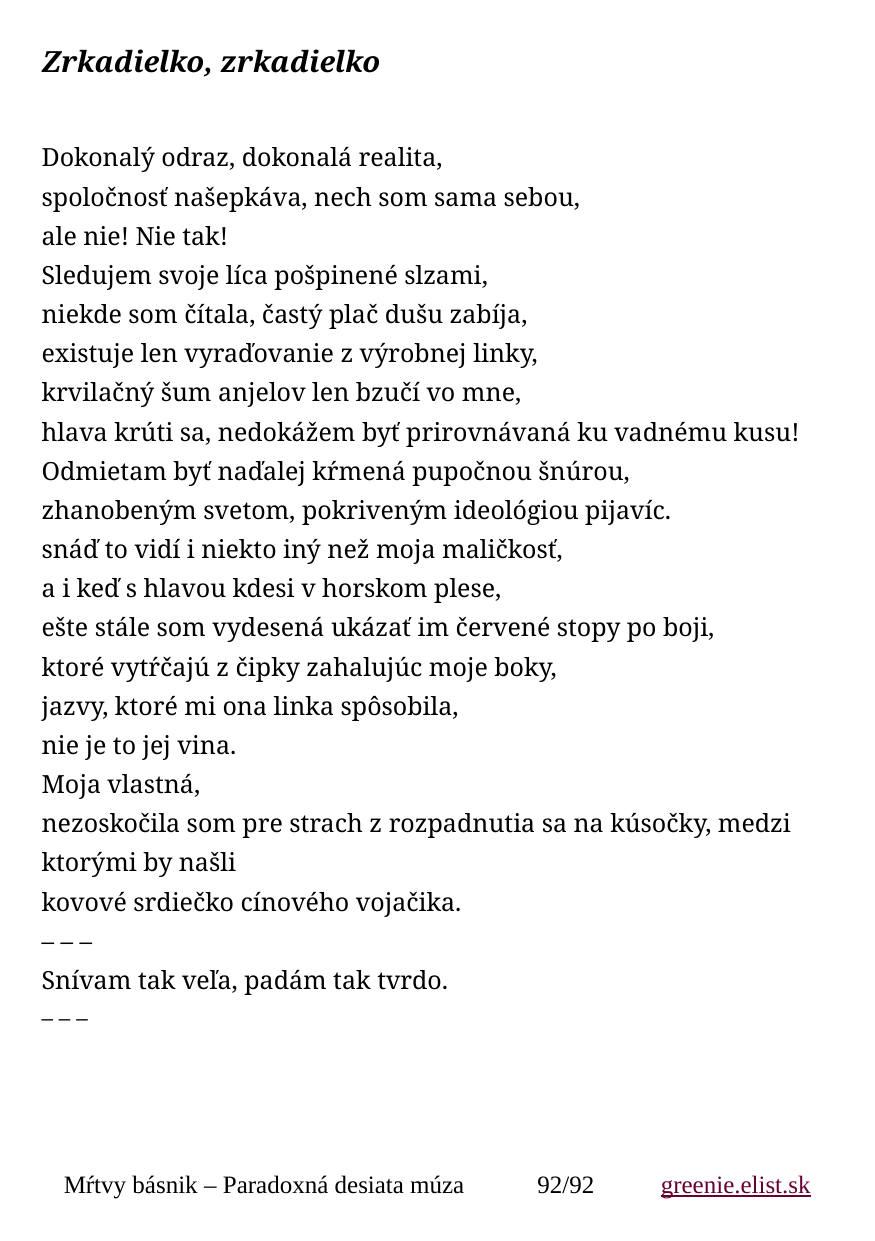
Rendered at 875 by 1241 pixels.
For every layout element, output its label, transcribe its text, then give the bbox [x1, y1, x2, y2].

text kovové srdiečko cínového vojačika. [41, 884, 833, 918]
text nie je to jej vina. [41, 727, 833, 762]
text – – – [41, 1002, 833, 1033]
text existuje len vyraďovanie z výrobnej linky, [41, 336, 833, 370]
text snáď to vidí i niekto iný než moja maličkosť, [41, 532, 833, 566]
text spoločnosť našepkáva, nech som sama sebou, [41, 179, 833, 213]
text Dokonalý odraz, dokonalá realita, [41, 140, 833, 174]
text niekde som čítala, častý plač dušu zabíja, [41, 297, 833, 331]
text Moja vlastná, [41, 767, 833, 801]
subtitle Zrkadielko, zrkadielko [41, 41, 833, 81]
text Odmietam byť naďalej kŕmená pupočnou šnúrou, [41, 453, 833, 487]
text – – – [41, 923, 833, 957]
text krvilačný šum anjelov len bzučí vo mne, [41, 375, 833, 409]
text zhanobeným svetom, pokriveným ideológiou pijavíc. [41, 492, 833, 527]
text Sledujem svoje líca pošpinené slzami, [41, 257, 833, 292]
text nezoskočila som pre strach z rozpadnutia sa na kúsočky, medzi ktorými by našli [41, 806, 833, 879]
text jazvy, ktoré mi ona linka spôsobila, [41, 688, 833, 722]
text ktoré vytŕčajú z čipky zahalujúc moje boky, [41, 649, 833, 683]
text Snívam tak veľa, padám tak tvrdo. [41, 962, 833, 997]
text ale nie! Nie tak! [41, 218, 833, 252]
text ešte stále som vydesená ukázať im červené stopy po boji, [41, 610, 833, 644]
text hlava krúti sa, nedokážem byť prirovnávaná ku vadnému kusu! [41, 414, 833, 448]
text a i keď s hlavou kdesi v horskom plese, [41, 571, 833, 605]
